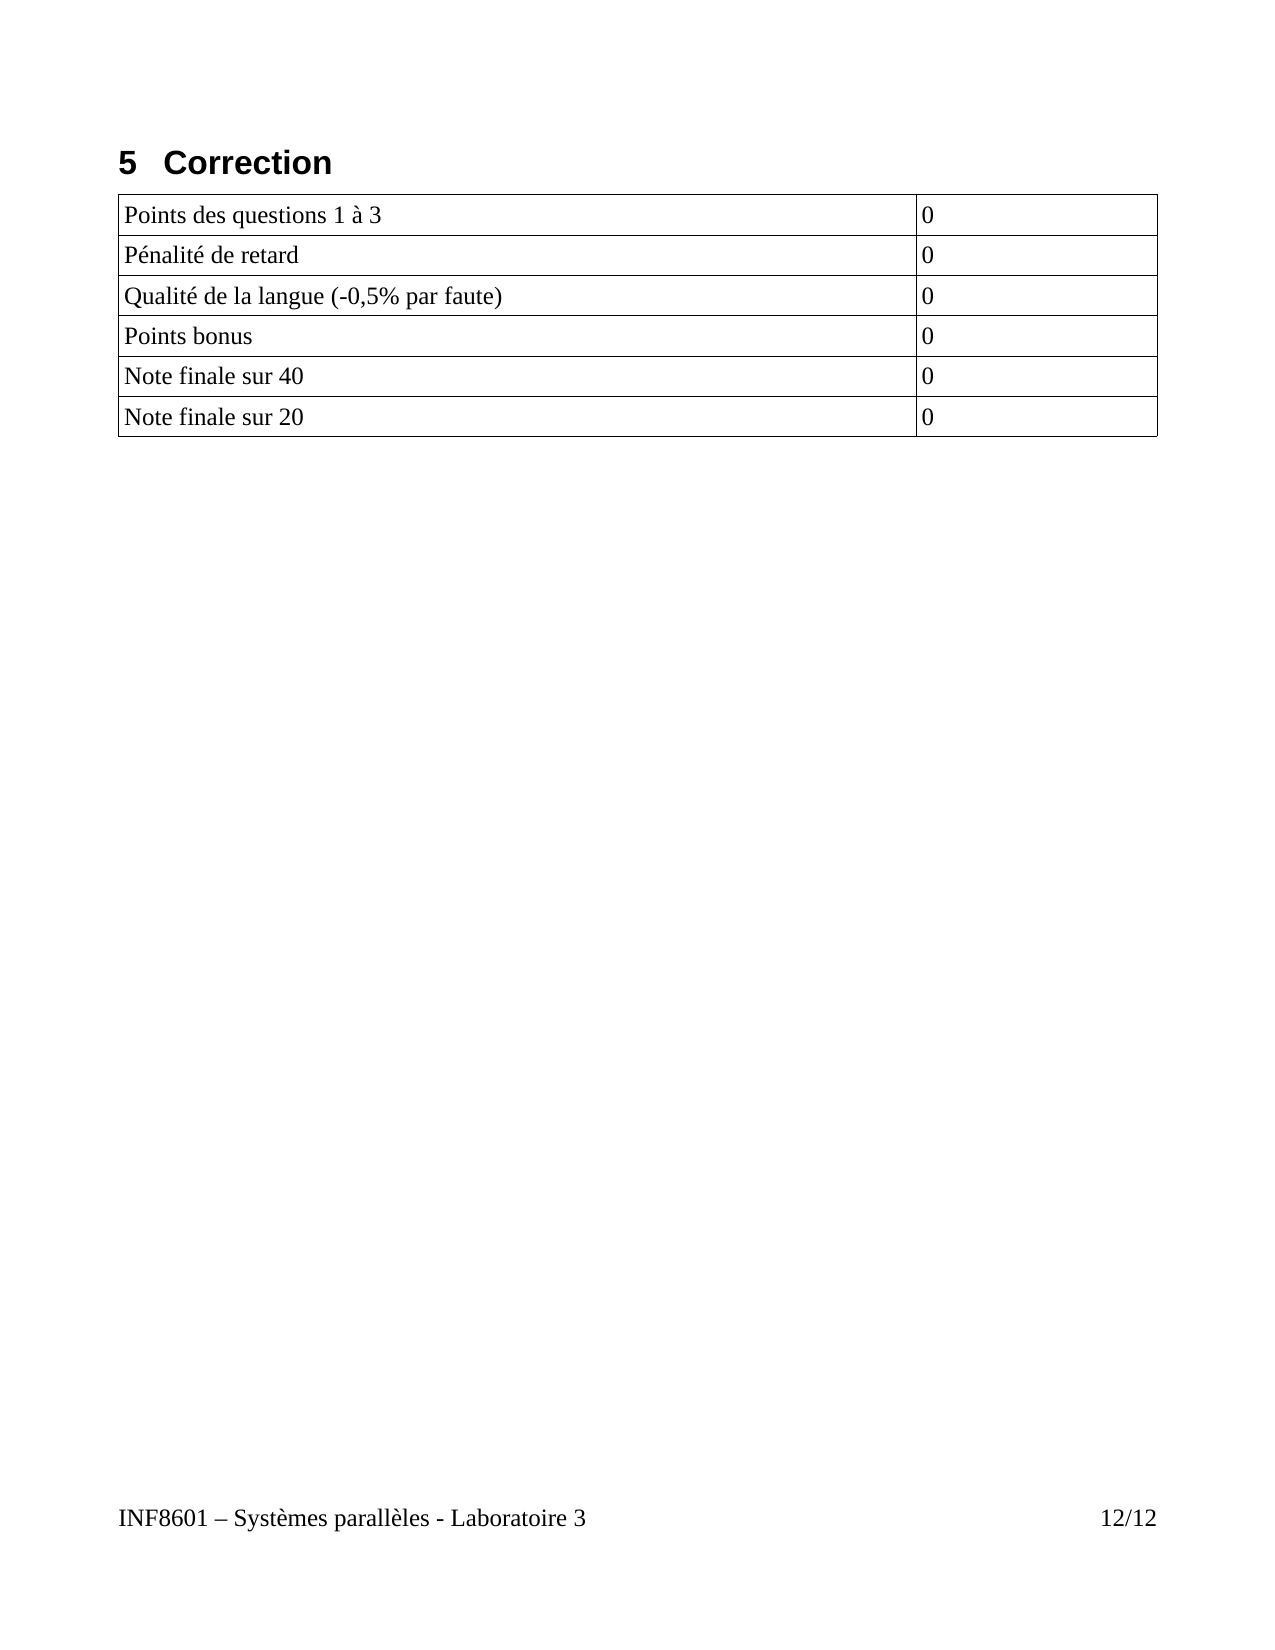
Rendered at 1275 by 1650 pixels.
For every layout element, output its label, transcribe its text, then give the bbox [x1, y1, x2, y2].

table_cell Qualité de la langue (-0,5% par faute) [119, 276, 916, 315]
table_header Points des questions 1 à 3 [119, 195, 916, 234]
table_cell Note finale sur 20 [119, 397, 916, 436]
table_header 0 [917, 195, 1157, 234]
table_cell 0 [917, 276, 1157, 315]
table_cell 0 [917, 357, 1157, 396]
table_cell Note finale sur 40 [119, 357, 916, 396]
table_cell Points bonus [119, 316, 916, 356]
subtitle Correction [118, 143, 1157, 182]
table_cell 0 [917, 316, 1157, 356]
table_cell 0 [917, 236, 1157, 275]
table_cell Pénalité de retard [119, 236, 916, 275]
table_cell 0 [917, 397, 1157, 436]
